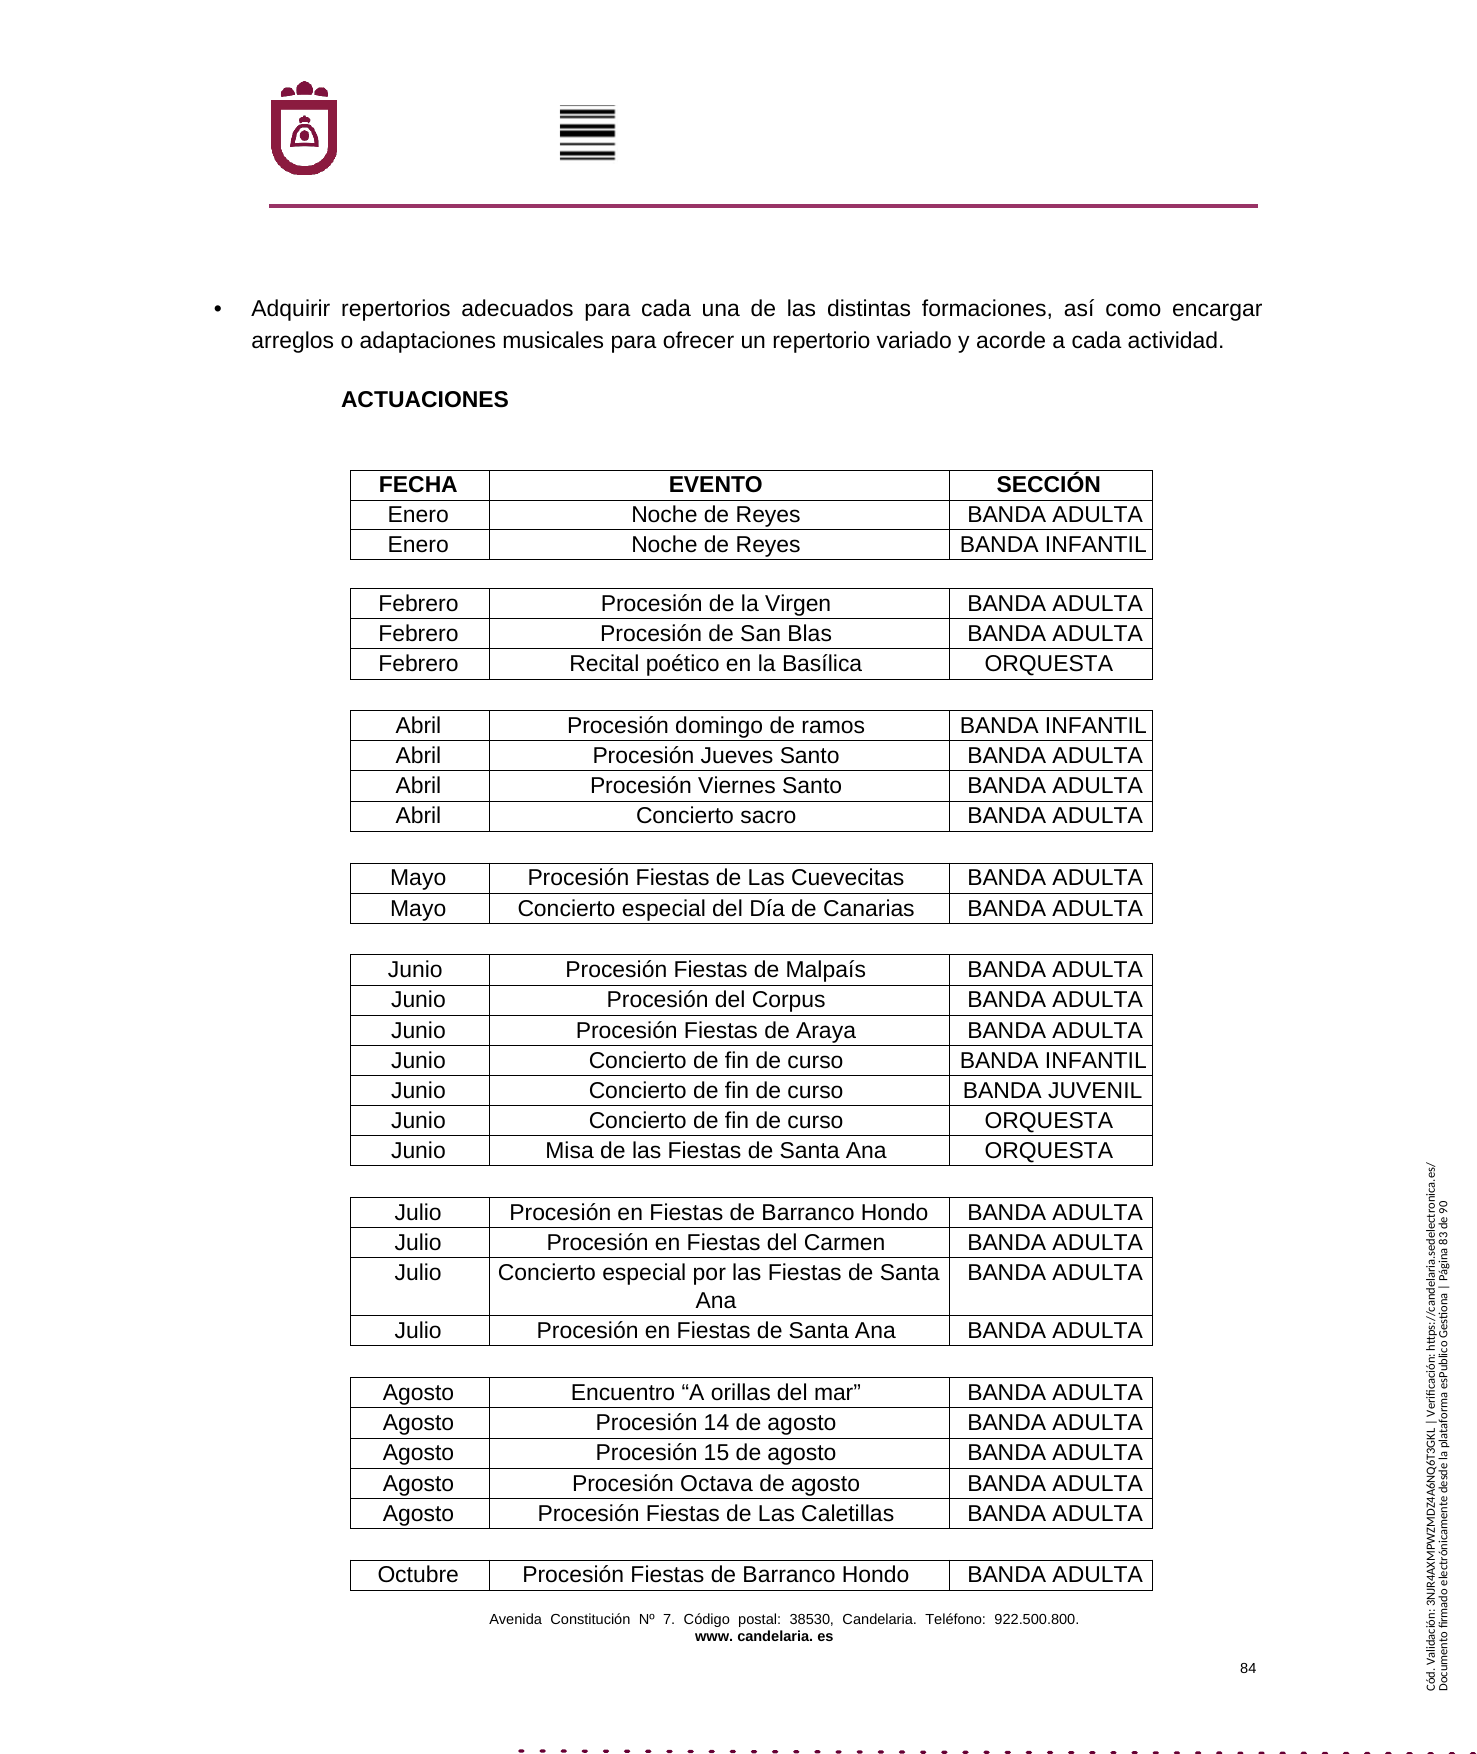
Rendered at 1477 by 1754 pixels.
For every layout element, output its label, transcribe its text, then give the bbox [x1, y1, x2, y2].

table_header BANDA ADULTA [950, 1198, 1152, 1227]
table_cell Junio [351, 1046, 489, 1075]
table_header BANDA ADULTA [950, 955, 1152, 984]
table_cell BANDA ADULTA [950, 1499, 1152, 1528]
table_cell Procesión Octava de agosto [490, 1469, 949, 1498]
table_header Febrero [351, 589, 489, 618]
table_cell Febrero [351, 619, 489, 648]
table_header BANDA ADULTA [950, 589, 1152, 618]
table_cell Julio [351, 1258, 489, 1315]
table_cell BANDA ADULTA [950, 1258, 1152, 1315]
table_cell BANDA ADULTA [950, 894, 1152, 923]
table_cell Abril [351, 741, 489, 770]
table_cell BANDA ADULTA [950, 1439, 1152, 1467]
table_cell Julio [351, 1228, 489, 1257]
table_header BANDA INFANTIL [950, 711, 1152, 740]
table_header Procesión Fiestas de Las Cuevecitas [490, 864, 949, 892]
table_cell BANDA INFANTIL [950, 530, 1152, 559]
table_cell BANDA ADULTA [950, 619, 1152, 648]
table_header Procesión en Fiestas de Barranco Hondo [490, 1198, 949, 1227]
table_cell Concierto sacro [490, 802, 949, 831]
table_cell ORQUESTA [950, 1136, 1152, 1165]
table_header Procesión Fiestas de Barranco Hondo [490, 1561, 949, 1589]
table_cell Junio [351, 1106, 489, 1135]
table_cell Junio [351, 1136, 489, 1165]
table_cell Concierto de fin de curso [490, 1106, 949, 1135]
table_cell Abril [351, 802, 489, 831]
table_header Junio [351, 955, 489, 984]
table_cell BANDA ADULTA [950, 1316, 1152, 1345]
table_cell BANDA JUVENIL [950, 1076, 1152, 1105]
table_cell Junio [351, 986, 489, 1014]
table_cell Agosto [351, 1408, 489, 1437]
table_cell Mayo [351, 894, 489, 923]
table_cell BANDA ADULTA [950, 1016, 1152, 1045]
table_cell BANDA ADULTA [950, 1408, 1152, 1437]
table_cell BANDA ADULTA [950, 1228, 1152, 1257]
table_cell Noche de Reyes [490, 501, 949, 529]
table_cell Recital poético en la Basílica [490, 649, 949, 678]
table_header Mayo [351, 864, 489, 892]
table_cell Procesión 14 de agosto [490, 1408, 949, 1437]
table_cell BANDA ADULTA [950, 1469, 1152, 1498]
table_cell Agosto [351, 1469, 489, 1498]
table_cell Julio [351, 1316, 489, 1345]
table_cell Enero [351, 530, 489, 559]
table_cell ORQUESTA [950, 1106, 1152, 1135]
table_cell Junio [351, 1016, 489, 1045]
text ACTUACIONES [341, 386, 1263, 412]
table_cell BANDA ADULTA [950, 501, 1152, 529]
table_header Encuentro “A orillas del mar” [490, 1378, 949, 1407]
table_cell BANDA ADULTA [950, 802, 1152, 831]
table_cell BANDA ADULTA [950, 771, 1152, 801]
table_cell Concierto de fin de curso [490, 1076, 949, 1105]
table_cell Procesión Viernes Santo [490, 771, 949, 801]
table_header BANDA ADULTA [950, 864, 1152, 892]
table_cell Misa de las Fiestas de Santa Ana [490, 1136, 949, 1165]
table_cell Junio [351, 1076, 489, 1105]
table_cell Concierto de fin de curso [490, 1046, 949, 1075]
table_cell ORQUESTA [950, 649, 1152, 678]
table_cell Agosto [351, 1439, 489, 1467]
table_cell Concierto especial por las Fiestas de Santa Ana [490, 1258, 949, 1315]
table_header Octubre [351, 1561, 489, 1589]
table_header EVENTO [490, 471, 949, 499]
table_cell Procesión Fiestas de Araya [490, 1016, 949, 1045]
table_header Abril [351, 711, 489, 740]
table_header Procesión de la Virgen [490, 589, 949, 618]
table_cell BANDA ADULTA [950, 741, 1152, 770]
table_cell BANDA ADULTA [950, 986, 1152, 1014]
table_cell Noche de Reyes [490, 530, 949, 559]
table_header Agosto [351, 1378, 489, 1407]
table_header Procesión domingo de ramos [490, 711, 949, 740]
table_cell Procesión en Fiestas del Carmen [490, 1228, 949, 1257]
table_header BANDA ADULTA [950, 1561, 1152, 1589]
table_header SECCIÓN [950, 471, 1152, 499]
table_cell Procesión en Fiestas de Santa Ana [490, 1316, 949, 1345]
table_cell Agosto [351, 1499, 489, 1528]
table_header Procesión Fiestas de Malpaís [490, 955, 949, 984]
table_cell BANDA INFANTIL [950, 1046, 1152, 1075]
table_cell Enero [351, 501, 489, 529]
table_cell Concierto especial del Día de Canarias [490, 894, 949, 923]
table_cell Procesión Jueves Santo [490, 741, 949, 770]
table_cell Procesión Fiestas de Las Caletillas [490, 1499, 949, 1528]
table_cell Abril [351, 771, 489, 801]
table_header FECHA [351, 471, 489, 499]
table_cell Procesión del Corpus [490, 986, 949, 1014]
table_header BANDA ADULTA [950, 1378, 1152, 1407]
table_header Julio [351, 1198, 489, 1227]
table_cell Procesión de San Blas [490, 619, 949, 648]
table_cell Procesión 15 de agosto [490, 1439, 949, 1467]
list Adquirir repertorios adecuados para cada una de las distintas formaciones, así como encargar arreglos o adaptaciones musicales para ofrecer un repertorio variado y acorde a cada actividad. [214, 295, 1263, 354]
table_cell Febrero [351, 649, 489, 678]
